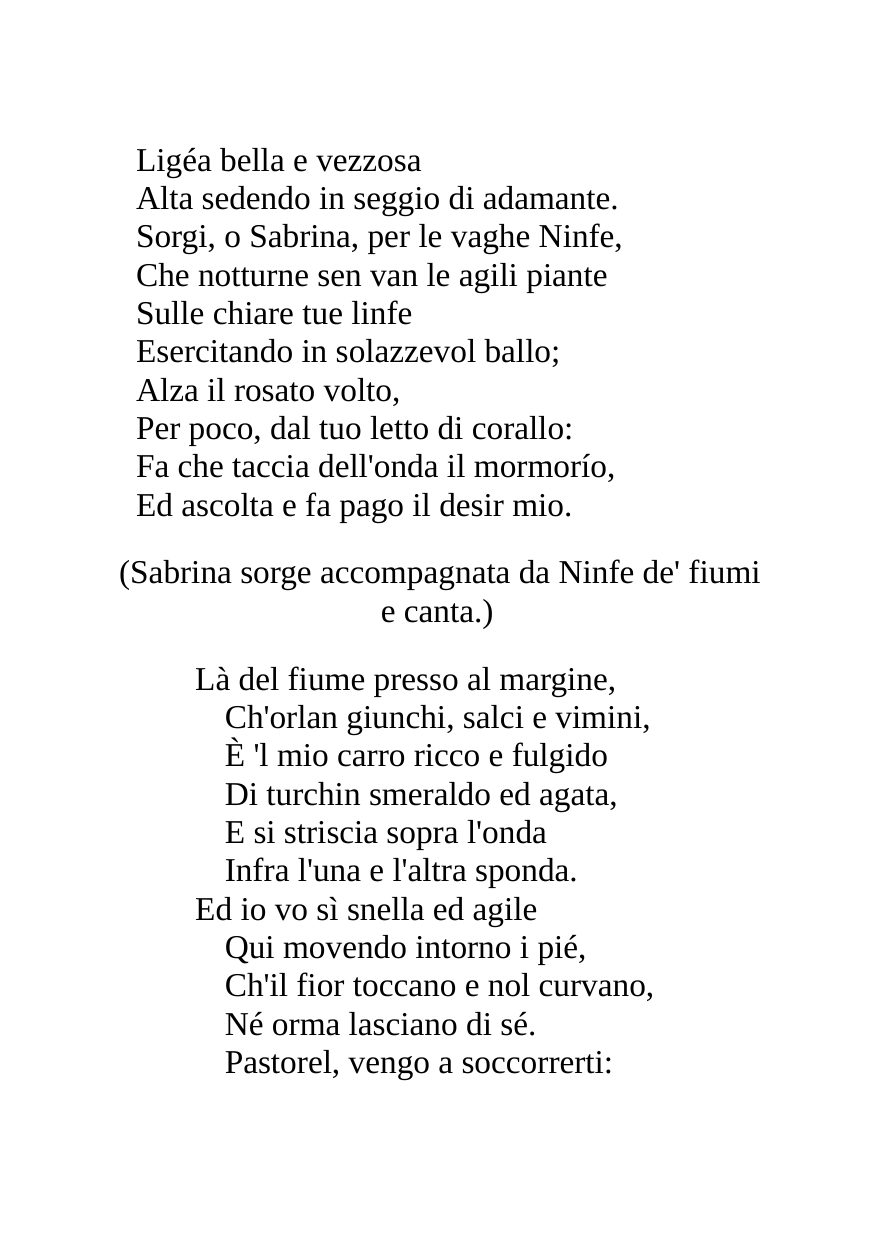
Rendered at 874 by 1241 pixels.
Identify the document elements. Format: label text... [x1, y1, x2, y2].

text Per poco, dal tuo letto di corallo: [106, 408, 768, 447]
text Fa che taccia dell'onda il mormorío, [106, 447, 768, 485]
text E si striscia sopra l'onda [224, 812, 768, 851]
text Né orma lasciano di sé. [224, 1004, 768, 1042]
text (Sabrina sorge accompagnata da Ninfe de' fiumi e canta.) [106, 553, 768, 629]
text Esercitando in solazzevol ballo; [106, 332, 768, 370]
text Là del fiume presso al margine, [195, 659, 768, 697]
text È 'l mio carro ricco e fulgido [224, 736, 768, 774]
text Sorgi, o Sabrina, per le vaghe Ninfe, [106, 217, 768, 255]
text Ed io vo sì snella ed agile [195, 889, 768, 927]
text Pastorel, vengo a soccorrerti: [224, 1042, 768, 1081]
text Ch'il fior toccano e nol curvano, [224, 966, 768, 1004]
text Di turchin smeraldo ed agata, [224, 774, 768, 812]
text Sulle chiare tue linfe [106, 293, 768, 332]
text Ch'orlan giunchi, salci e vimini, [224, 697, 768, 736]
text Ligéa bella e vezzosa [106, 140, 768, 178]
text Che notturne sen van le agili piante [106, 255, 768, 293]
text Qui movendo intorno i pié, [224, 927, 768, 966]
text Ed ascolta e fa pago il desir mio. [106, 485, 768, 523]
text Infra l'una e l'altra sponda. [224, 851, 768, 889]
text Alta sedendo in seggio di adamante. [106, 178, 768, 217]
text Alza il rosato volto, [106, 370, 768, 408]
